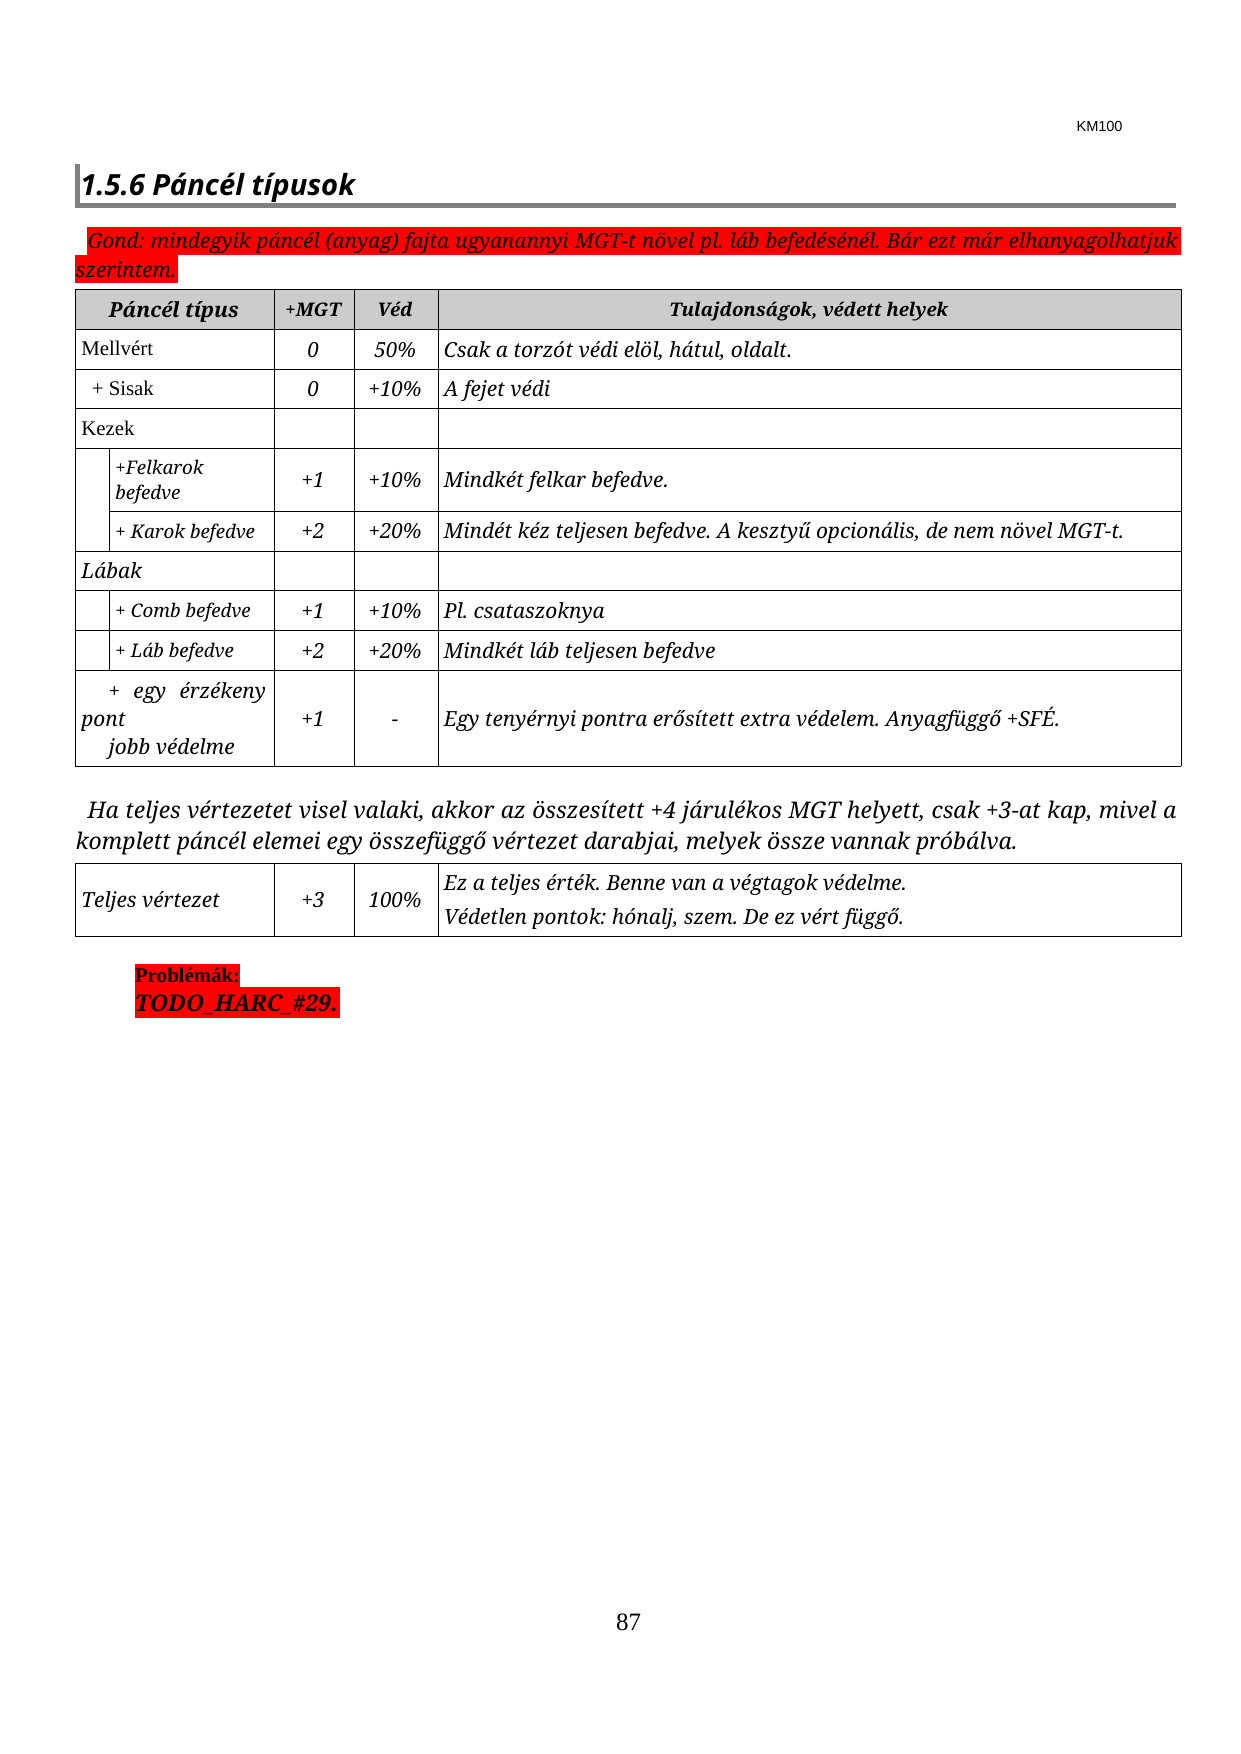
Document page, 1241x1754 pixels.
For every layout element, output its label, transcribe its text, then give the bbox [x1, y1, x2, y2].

table_cell + Karok befedve [110, 512, 274, 551]
table_header 100% [355, 864, 438, 936]
table_cell Mindkét láb teljesen befedve [439, 631, 1181, 670]
table_cell A fejet védi [439, 370, 1181, 408]
table_cell + egy érzékeny pont jobb védelme [76, 671, 274, 766]
subtitle Páncél típusok [80, 164, 1181, 204]
table_cell +2 [275, 512, 354, 551]
table_header +MGT [275, 290, 354, 329]
table_cell [275, 409, 354, 448]
table_cell +20% [355, 631, 438, 670]
table_cell +10% [355, 591, 438, 630]
table_cell +1 [275, 449, 354, 511]
table_cell +10% [355, 449, 438, 511]
table_cell [355, 409, 438, 448]
table_cell +1 [275, 671, 354, 766]
table_header Ez a teljes érték. Benne van a végtagok védelme. Védetlen pontok: hónalj, szem. De ez vért függő. [439, 864, 1181, 936]
table_cell +20% [355, 512, 438, 551]
text Ha teljes vértezetet visel valaki, akkor az összesített +4 járulékos MGT helyett, csak +3-at kap, mivel a komplett páncél elemei egy összefüggő vértezet darabjai, melyek össze vannak próbálva. [75, 794, 1181, 857]
table_cell [275, 552, 354, 590]
table_cell + Comb befedve [110, 591, 274, 630]
table_cell [439, 409, 1181, 448]
table_cell Csak a torzót védi elöl, hátul, oldalt. [439, 330, 1181, 369]
table_cell [439, 552, 1181, 590]
table_cell +10% [355, 370, 438, 408]
table_cell +Felkarok befedve [110, 449, 274, 511]
table_cell Mindkét felkar befedve. [439, 449, 1181, 511]
table_cell [76, 449, 109, 551]
table_header Teljes vértezet [76, 864, 274, 936]
table_cell Mellvért [76, 330, 274, 369]
table_cell - [355, 671, 438, 766]
table_cell [76, 591, 109, 630]
table_cell 0 [275, 330, 354, 369]
text Problémák: [134, 964, 1122, 987]
table_cell Lábak [76, 552, 274, 590]
text TODO_HARC_#29. [134, 987, 1122, 1018]
table_cell [355, 552, 438, 590]
table_cell 0 [275, 370, 354, 408]
table_cell Kezek [76, 409, 274, 448]
table_header Páncél típus [76, 290, 274, 329]
table_cell 50% [355, 330, 438, 369]
table_cell + Láb befedve [110, 631, 274, 670]
table_header Tulajdonságok, védett helyek [439, 290, 1181, 329]
table_cell +1 [275, 591, 354, 630]
table_header Véd [355, 290, 438, 329]
table_cell [76, 631, 109, 670]
table_cell Pl. csataszoknya [439, 591, 1181, 630]
table_cell Mindét kéz teljesen befedve. A kesztyű opcionális, de nem növel MGT-t. [439, 512, 1181, 551]
text Gond: mindegyik páncél (anyag) fajta ugyanannyi MGT-t növel pl. láb befedésénél. Bár ezt már elhanyagolhatjuk szerintem. [75, 227, 1181, 283]
table_cell Egy tenyérnyi pontra erősített extra védelem. Anyagfüggő +SFÉ. [439, 671, 1181, 766]
table_cell + Sisak [76, 370, 274, 408]
table_cell +2 [275, 631, 354, 670]
table_header +3 [275, 864, 354, 936]
